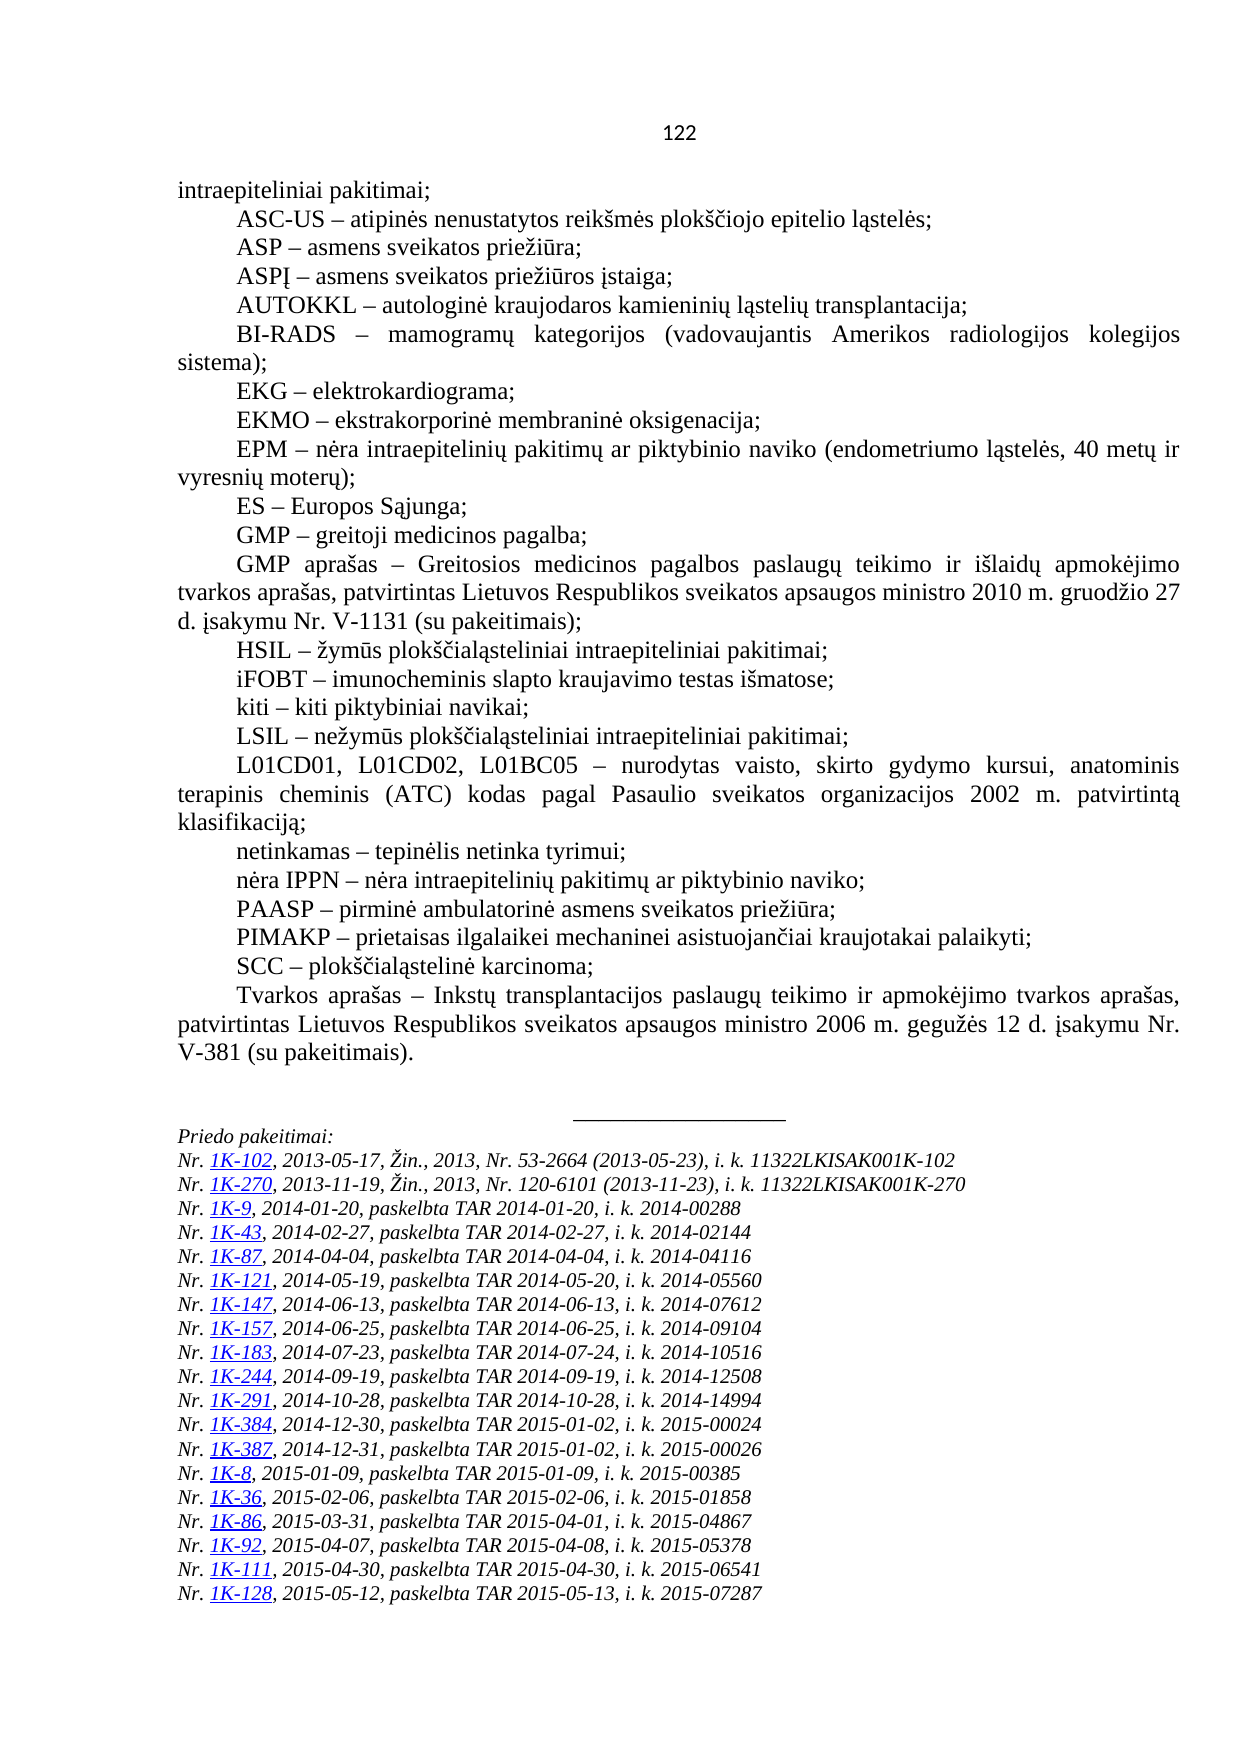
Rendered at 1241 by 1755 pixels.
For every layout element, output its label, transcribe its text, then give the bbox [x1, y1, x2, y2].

text nėra IPPN – nėra intraepitelinių pakitimų ar piktybinio naviko; [177, 865, 1181, 894]
text EKMO – ekstrakorporinė membraninė oksigenacija; [177, 405, 1181, 434]
text ASP – asmens sveikatos priežiūra; [177, 232, 1181, 261]
text L01CD01, L01CD02, L01BC05 – nurodytas vaisto, skirto gydymo kursui, anatominis terapinis cheminis (ATC) kodas pagal Pasaulio sveikatos organizacijos 2002 m. patvirtintą klasifikaciją; [177, 750, 1181, 836]
text Nr. 1K-86, 2015-03-31, paskelbta TAR 2015-04-01, i. k. 2015-04867 [177, 1509, 1181, 1533]
text Nr. 1K-270, 2013-11-19, Žin., 2013, Nr. 120-6101 (2013-11-23), i. k. 11322LKISAK001K-270 [177, 1172, 1181, 1196]
text LSIL – nežymūs plokščialąsteliniai intraepiteliniai pakitimai; [177, 721, 1181, 750]
text Nr. 1K-92, 2015-04-07, paskelbta TAR 2015-04-08, i. k. 2015-05378 [177, 1533, 1181, 1557]
text EPM – nėra intraepitelinių pakitimų ar piktybinio naviko (endometriumo ląstelės, 40 metų ir vyresnių moterų); [177, 434, 1181, 491]
text Nr. 1K-291, 2014-10-28, paskelbta TAR 2014-10-28, i. k. 2014-14994 [177, 1388, 1181, 1412]
text SCC – plokščialąstelinė karcinoma; [177, 951, 1181, 980]
text HSIL – žymūs plokščialąsteliniai intraepiteliniai pakitimai; [177, 635, 1181, 664]
text ASPĮ – asmens sveikatos priežiūros įstaiga; [177, 261, 1181, 290]
text GMP – greitoji medicinos pagalba; [177, 520, 1181, 549]
text Nr. 1K-43, 2014-02-27, paskelbta TAR 2014-02-27, i. k. 2014-02144 [177, 1220, 1181, 1244]
text BI-RADS – mamogramų kategorijos (vadovaujantis Amerikos radiologijos kolegijos sistema); [177, 319, 1181, 376]
text Nr. 1K-384, 2014-12-30, paskelbta TAR 2015-01-02, i. k. 2015-00024 [177, 1412, 1181, 1436]
text PIMAKP – prietaisas ilgalaikei mechaninei asistuojančiai kraujotakai palaikyti; [177, 922, 1181, 951]
text Nr. 1K-147, 2014-06-13, paskelbta TAR 2014-06-13, i. k. 2014-07612 [177, 1292, 1181, 1316]
text Nr. 1K-8, 2015-01-09, paskelbta TAR 2015-01-09, i. k. 2015-00385 [177, 1461, 1181, 1484]
text PAASP – pirminė ambulatorinė asmens sveikatos priežiūra; [177, 894, 1181, 922]
text Nr. 1K-244, 2014-09-19, paskelbta TAR 2014-09-19, i. k. 2014-12508 [177, 1364, 1181, 1388]
text netinkamas – tepinėlis netinka tyrimui; [177, 836, 1181, 865]
text AUTOKKL – autologinė kraujodaros kamieninių ląstelių transplantacija; [177, 290, 1181, 319]
text intraepiteliniai pakitimai; [177, 175, 1181, 204]
text Nr. 1K-87, 2014-04-04, paskelbta TAR 2014-04-04, i. k. 2014-04116 [177, 1244, 1181, 1268]
text Nr. 1K-387, 2014-12-31, paskelbta TAR 2015-01-02, i. k. 2015-00026 [177, 1436, 1181, 1461]
text Nr. 1K-102, 2013-05-17, Žin., 2013, Nr. 53-2664 (2013-05-23), i. k. 11322LKISAK001K-102 [177, 1148, 1181, 1172]
text ASC-US – atipinės nenustatytos reikšmės plokščiojo epitelio ląstelės; [177, 204, 1181, 232]
text Nr. 1K-157, 2014-06-25, paskelbta TAR 2014-06-25, i. k. 2014-09104 [177, 1316, 1181, 1340]
text Nr. 1K-111, 2015-04-30, paskelbta TAR 2015-04-30, i. k. 2015-06541 [177, 1557, 1181, 1581]
text Nr. 1K-36, 2015-02-06, paskelbta TAR 2015-02-06, i. k. 2015-01858 [177, 1484, 1181, 1509]
text kiti – kiti piktybiniai navikai; [177, 692, 1181, 721]
text GMP aprašas – Greitosios medicinos pagalbos paslaugų teikimo ir išlaidų apmokėjimo tvarkos aprašas, patvirtintas Lietuvos Respublikos sveikatos apsaugos ministro 2010 m. gruodžio 27 d. įsakymu Nr. V-1131 (su pakeitimais); [177, 549, 1181, 635]
text Tvarkos aprašas – Inkstų transplantacijos paslaugų teikimo ir apmokėjimo tvarkos aprašas, patvirtintas Lietuvos Respublikos sveikatos apsaugos ministro 2006 m. gegužės 12 d. įsakymu Nr. V-381 (su pakeitimais). [177, 980, 1181, 1066]
text EKG – elektrokardiograma; [177, 376, 1181, 405]
text iFOBT – imunocheminis slapto kraujavimo testas išmatose; [177, 664, 1181, 692]
text Priedo pakeitimai: [177, 1124, 1181, 1148]
text Nr. 1K-183, 2014-07-23, paskelbta TAR 2014-07-24, i. k. 2014-10516 [177, 1340, 1181, 1364]
text Nr. 1K-9, 2014-01-20, paskelbta TAR 2014-01-20, i. k. 2014-00288 [177, 1196, 1181, 1220]
text Nr. 1K-121, 2014-05-19, paskelbta TAR 2014-05-20, i. k. 2014-05560 [177, 1268, 1181, 1292]
text ES – Europos Sąjunga; [177, 491, 1181, 520]
text _________________ [177, 1095, 1181, 1124]
text Nr. 1K-128, 2015-05-12, paskelbta TAR 2015-05-13, i. k. 2015-07287 [177, 1581, 1181, 1605]
